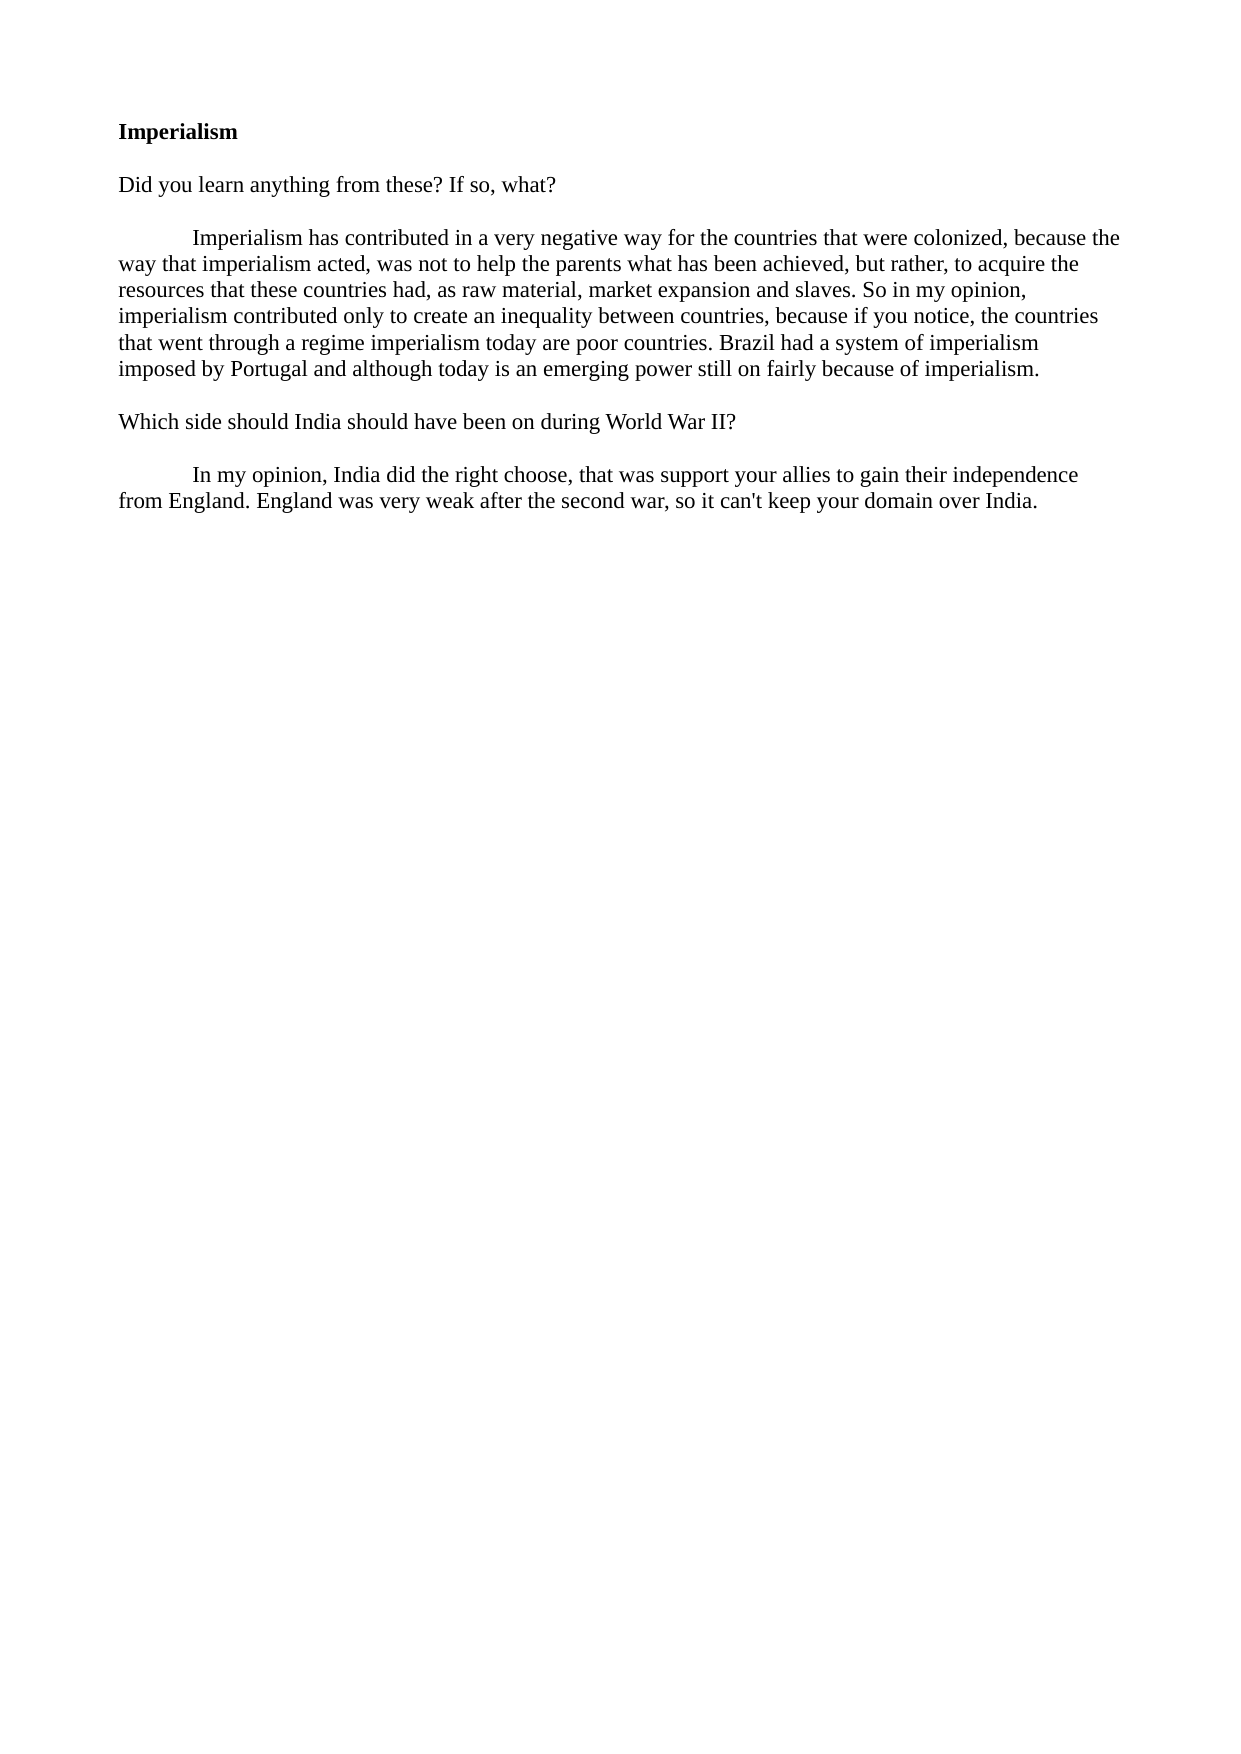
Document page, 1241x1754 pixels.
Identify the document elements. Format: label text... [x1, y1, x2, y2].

text Which side should India should have been on during World War II? [118, 408, 1122, 434]
text Did you learn anything from these? If so, what? [118, 171, 1122, 197]
text Imperialism has contributed in a very negative way for the countries that were colonized, because the way that imperialism acted, was not to help the parents what has been achieved, but rather, to acquire the resources that these countries had, as raw material, market expansion and slaves. So in my opinion, imperialism contributed only to create an inequality between countries, because if you notice, the countries that went through a regime imperialism today are poor countries. Brazil had a system of imperialism imposed by Portugal and although today is an emerging power still on fairly because of imperialism. [118, 223, 1122, 382]
text In my opinion, India did the right choose, that was support your allies to gain their independence from England. England was very weak after the second war, so it can't keep your domain over India. [118, 461, 1122, 513]
text Imperialism [118, 118, 1122, 144]
